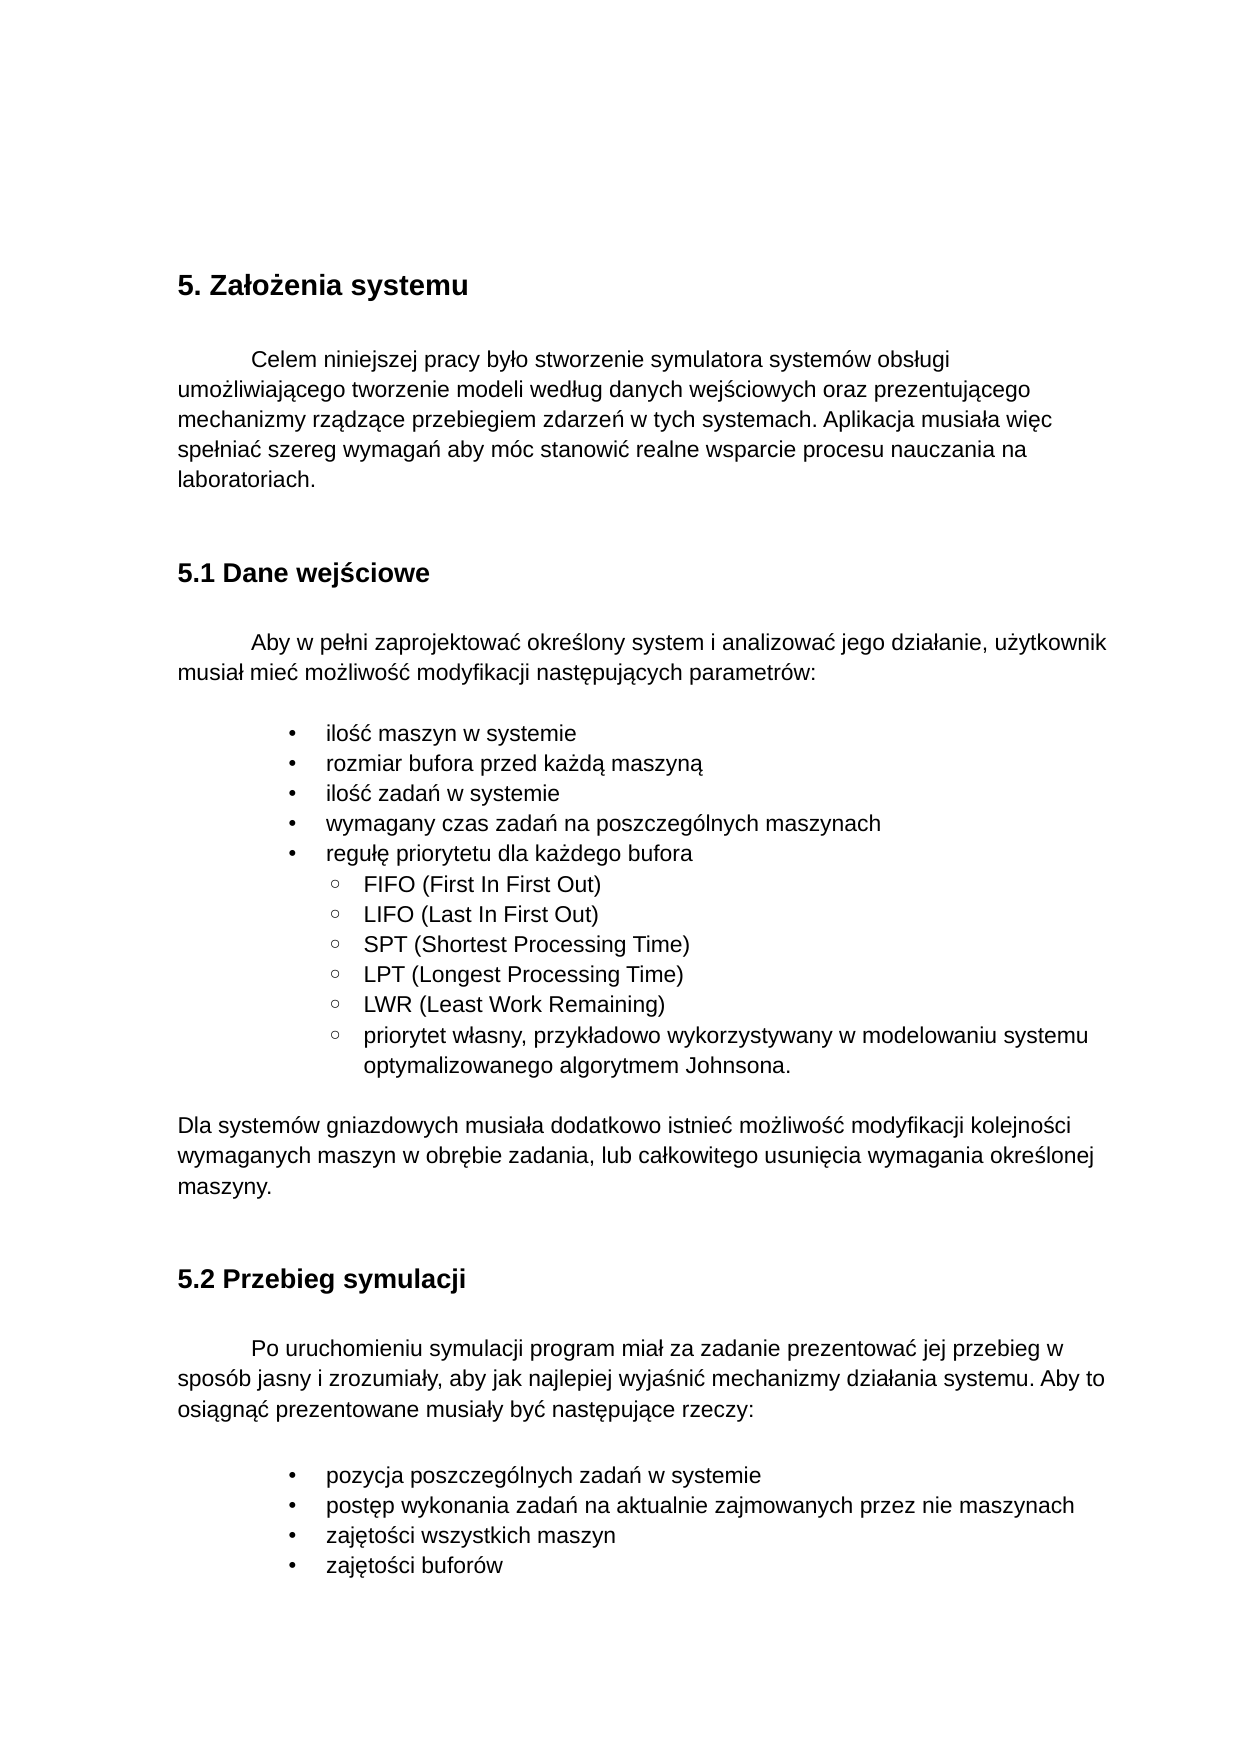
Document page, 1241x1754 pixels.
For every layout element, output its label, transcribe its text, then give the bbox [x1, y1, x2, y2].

text Aby w pełni zaprojektować określony system i analizować jego działanie, użytkownik musiał mieć możliwość modyfikacji następujących parametrów: [177, 629, 1122, 685]
list LWR (Least Work Remaining) [326, 991, 1122, 1018]
list ilość maszyn w systemie [288, 719, 1122, 746]
list FIFO (First In First Out) [326, 871, 1122, 897]
text 5. Założenia systemu [177, 268, 1122, 302]
list priorytet własny, przykładowo wykorzystywany w modelowaniu systemu optymalizowanego algorytmem Johnsona. [326, 1022, 1122, 1078]
list pozycja poszczególnych zadań w systemie [288, 1462, 1122, 1488]
text 5.1 Dane wejściowe [177, 557, 1122, 588]
list LIFO (Last In First Out) [326, 901, 1122, 927]
list LPT (Longest Processing Time) [326, 961, 1122, 987]
list regułę priorytetu dla każdego bufora [288, 840, 1122, 867]
list zajętości buforów [288, 1552, 1122, 1579]
list rozmiar bufora przed każdą maszyną [288, 750, 1122, 776]
list SPT (Shortest Processing Time) [326, 931, 1122, 957]
text Dla systemów gniazdowych musiała dodatkowo istnieć możliwość modyfikacji kolejności wymaganych maszyn w obrębie zadania, lub całkowitego usunięcia wymagania określonej maszyny. [177, 1112, 1122, 1199]
list ilość zadań w systemie [288, 780, 1122, 806]
list zajętości wszystkich maszyn [288, 1522, 1122, 1548]
text Po uruchomieniu symulacji program miał za zadanie prezentować jej przebieg w sposób jasny i zrozumiały, aby jak najlepiej wyjaśnić mechanizmy działania systemu. Aby to osiągnąć prezentowane musiały być następujące rzeczy: [177, 1335, 1122, 1422]
list wymagany czas zadań na poszczególnych maszynach [288, 810, 1122, 836]
text 5.2 Przebieg symulacji [177, 1263, 1122, 1294]
list postęp wykonania zadań na aktualnie zajmowanych przez nie maszynach [288, 1492, 1122, 1518]
text Celem niniejszej pracy było stworzenie symulatora systemów obsługi umożliwiającego tworzenie modeli według danych wejściowych oraz prezentującego mechanizmy rządzące przebiegiem zdarzeń w tych systemach. Aplikacja musiała więc spełniać szereg wymagań aby móc stanowić realne wsparcie procesu nauczania na laboratoriach. [177, 346, 1122, 493]
